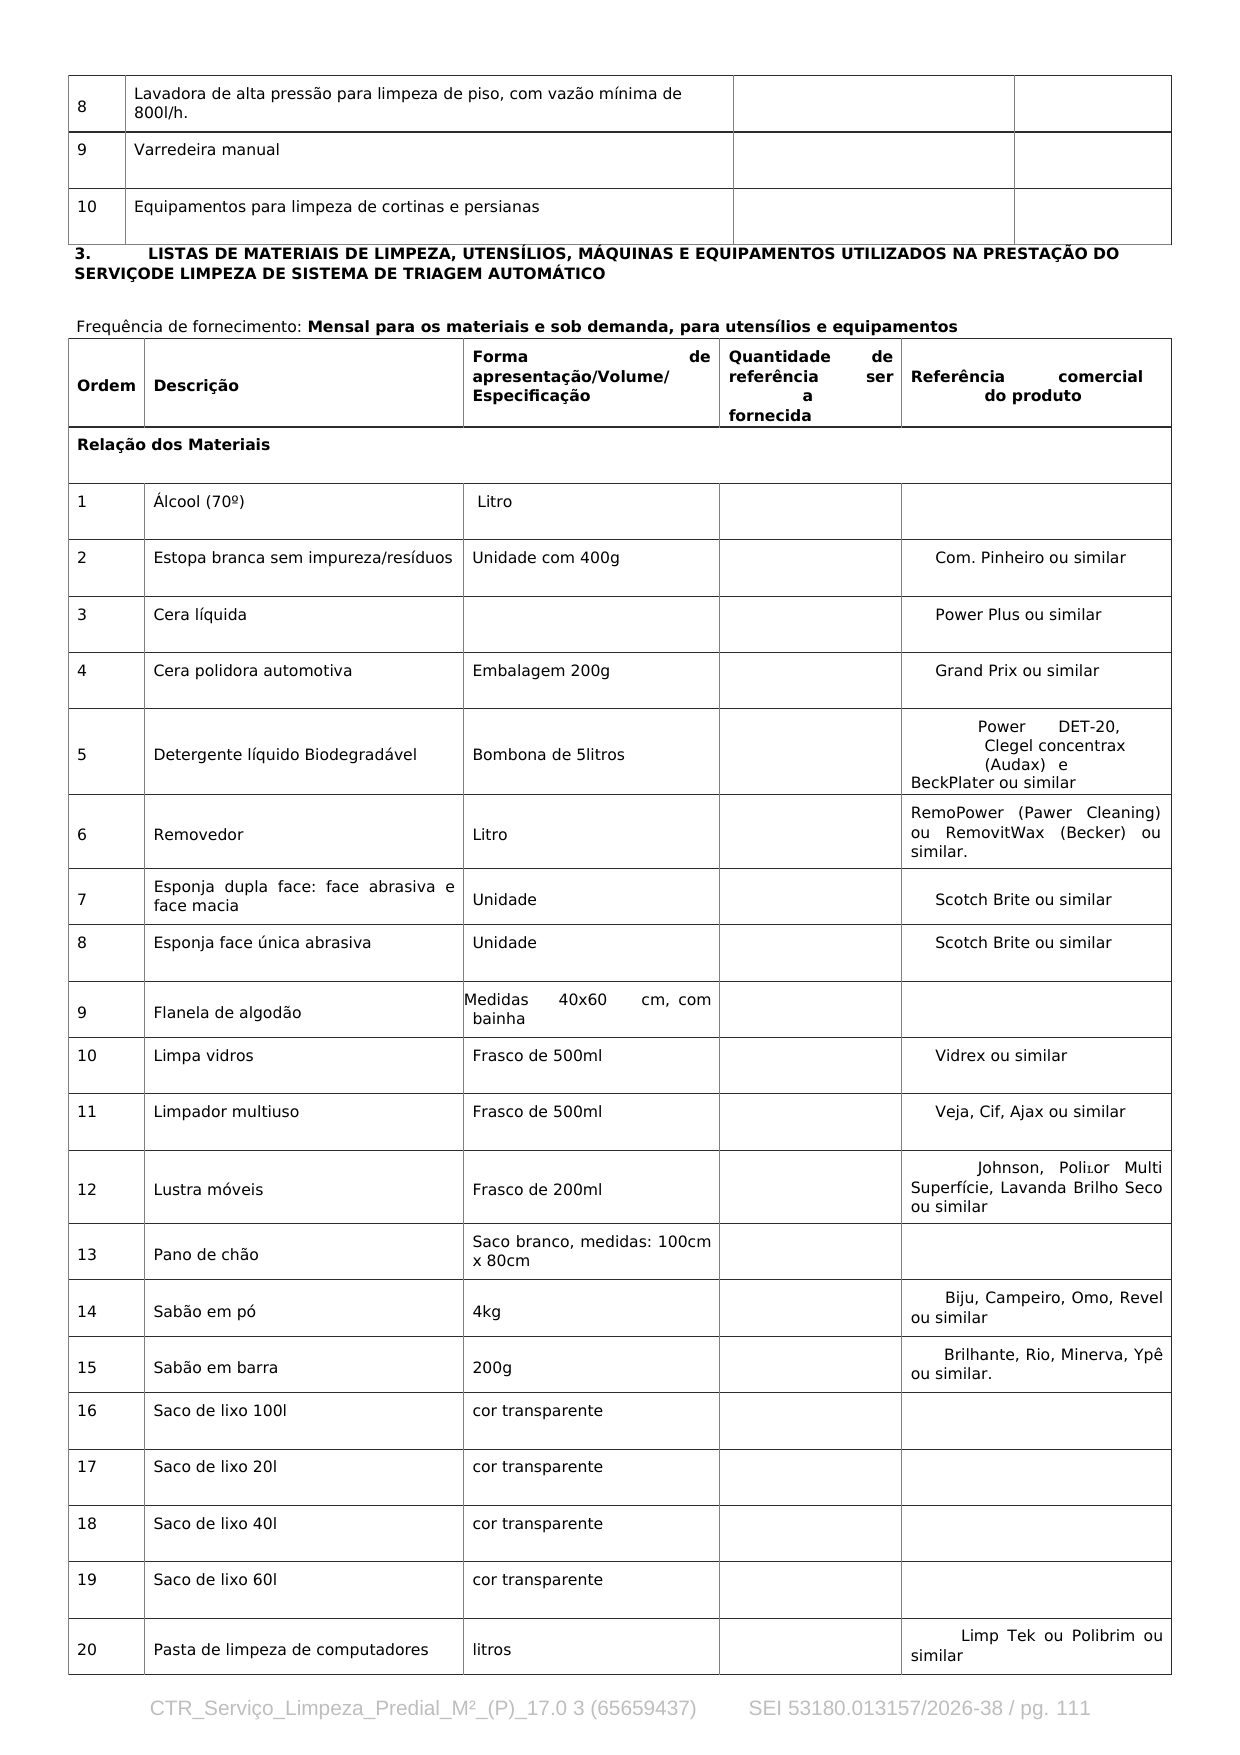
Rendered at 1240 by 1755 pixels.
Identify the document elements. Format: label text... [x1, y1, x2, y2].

table_cell Esponja dupla face: face abrasiva e face macia [145, 869, 463, 924]
table_cell cor transparente [464, 1393, 719, 1448]
table_cell [720, 1224, 866, 1279]
table_cell [866, 1224, 901, 1279]
table_cell Frasco de 500ml [464, 1038, 678, 1093]
table_cell cor transparente [464, 1506, 719, 1561]
table_cell 200g [464, 1337, 719, 1392]
table_cell Lavadora de alta pressão para limpeza de piso, com vazão mínima de 800l/h. [126, 76, 733, 131]
table_cell [678, 795, 719, 868]
table_cell Saco branco, medidas: 100cm x 80cm [464, 1224, 719, 1279]
table_cell 5 [69, 709, 144, 794]
table_cell [720, 1337, 866, 1392]
table_cell 11 [69, 1094, 144, 1149]
table_cell Com. Pinheiro ou similar [902, 540, 1171, 596]
table_cell Sabão em pó [145, 1280, 463, 1336]
table_cell [902, 1562, 1171, 1617]
table_cell [720, 982, 866, 1037]
table_cell [1141, 133, 1171, 188]
table_cell [678, 597, 719, 652]
table_cell litros [464, 1619, 719, 1674]
table_cell [720, 1562, 866, 1617]
table_cell [678, 709, 719, 794]
table_cell [464, 597, 678, 652]
table_cell 8 [69, 76, 125, 131]
table_header Forma apresentação/Volume/ Especificação [464, 339, 678, 426]
table_cell [720, 1393, 866, 1448]
table_cell [678, 1038, 719, 1093]
table_cell 10 [69, 189, 125, 244]
table_cell [866, 1280, 901, 1336]
table_cell [734, 76, 1014, 131]
table_cell [866, 925, 901, 981]
table_cell Álcool (70º) [145, 484, 463, 539]
table_cell [866, 428, 1171, 483]
table_cell Unidade [464, 869, 678, 924]
table_cell Scotch Brite ou similar [902, 925, 1171, 981]
table_cell [720, 869, 866, 924]
table_cell Power DET-20, Clegel concentrax (Audax) e BeckPlater ou similar [902, 709, 1171, 794]
table_cell 13 [69, 1224, 144, 1279]
table_cell RemoPower (Pawer Cleaning) ou RemovitWax (Becker) ou similar. [902, 795, 1171, 868]
table_cell Cera polidora automotiva [145, 653, 463, 708]
table_cell cor transparente [464, 1450, 719, 1505]
table_cell Litro [464, 795, 678, 868]
table_cell [720, 1280, 866, 1336]
table_cell Limpa vidros [145, 1038, 463, 1093]
table_cell Saco de lixo 100l [145, 1393, 463, 1448]
table_cell Grand Prix ou similar [902, 653, 1171, 708]
table_cell [678, 540, 719, 596]
table_cell [678, 925, 719, 981]
table_cell Pasta de limpeza de computadores [145, 1619, 463, 1674]
table_cell Biju, Campeiro, Omo, Revel ou similar [902, 1280, 1171, 1336]
table_cell Bombona de 5litros [464, 709, 678, 794]
table_cell Frasco de 500ml [464, 1094, 678, 1149]
table_cell [720, 597, 866, 652]
table_cell Limpador multiuso [145, 1094, 463, 1149]
table_cell [1141, 189, 1171, 244]
table_cell [866, 795, 901, 868]
table_cell [734, 133, 1014, 188]
table_cell Medidas 40x60 cm, bainha [464, 982, 678, 1037]
table_cell 10 [69, 1038, 144, 1093]
table_cell [720, 1094, 866, 1149]
table_cell [866, 869, 901, 924]
table_cell Veja, Cif, Ajax ou similar [902, 1094, 1171, 1149]
table_cell [720, 1038, 866, 1093]
table_cell [720, 1506, 866, 1561]
table_cell 20 [69, 1619, 144, 1674]
table_cell Frasco de 200ml [464, 1151, 678, 1223]
table_cell [678, 1151, 719, 1223]
table_cell 17 [69, 1450, 144, 1505]
list LISTAS DE MATERIAIS DE LIMPEZA, UTENSÍLIOS, MÁQUINAS E EQUIPAMENTOS UTILIZADOS NA PRESTAÇÃO DO SERVIÇODE LIMPEZA DE SISTEMA DE TRIAGEM AUTOMÁTICO [74, 245, 1188, 283]
table_cell Power Plus ou similar [902, 597, 1171, 652]
table_cell 9 [69, 133, 125, 188]
table_cell [866, 1450, 901, 1505]
table_cell Johnson, Polior Multi Superfície, Lavanda Brilho Seco ou similar [902, 1151, 1171, 1223]
table_cell [866, 1151, 901, 1223]
table_cell Flanela de algodão [145, 982, 463, 1037]
table_cell [866, 1337, 901, 1392]
table_cell [678, 1094, 719, 1149]
table_cell Brilhante, Rio, Minerva, Ypê ou similar. [902, 1337, 1171, 1392]
table_cell Litro [464, 484, 678, 539]
table_cell Detergente líquido Biodegradável [145, 709, 463, 794]
table_cell Scotch Brite ou similar [902, 869, 1171, 924]
table_cell 6 [69, 795, 144, 868]
table_cell Estopa branca sem impureza/resíduos [145, 540, 463, 596]
table_cell Equipamentos para limpeza de cortinas e persianas [126, 189, 733, 244]
table_cell [720, 1151, 866, 1223]
table_cell 8 [69, 925, 144, 981]
table_cell [720, 1619, 866, 1674]
table_cell [902, 1450, 1171, 1505]
table_cell [866, 1094, 901, 1149]
table_cell [866, 709, 901, 794]
table_cell Saco de lixo 20l [145, 1450, 463, 1505]
table_cell [1141, 76, 1171, 131]
table_cell Unidade com 400g [464, 540, 678, 596]
table_cell [902, 1224, 1171, 1279]
table_cell [720, 653, 866, 708]
table_cell [866, 1038, 901, 1093]
table_cell Lustra móveis [145, 1151, 463, 1223]
table_cell [902, 1506, 1171, 1561]
table_cell com [678, 982, 719, 1037]
table_cell [720, 540, 866, 596]
table_cell [866, 982, 901, 1037]
table_cell Unidade [464, 925, 678, 981]
table_cell [866, 1393, 901, 1448]
table_cell 15 [69, 1337, 144, 1392]
table_cell [866, 540, 901, 596]
table_cell [866, 1619, 901, 1674]
table_cell [720, 484, 866, 539]
table_cell Esponja face única abrasiva [145, 925, 463, 981]
table_header de [678, 339, 719, 426]
table_cell [866, 653, 901, 708]
table_cell [1015, 133, 1141, 188]
table_cell [720, 709, 866, 794]
table_cell 1 [69, 484, 144, 539]
table_cell Sabão em barra [145, 1337, 463, 1392]
table_header Referência comercial do produto [902, 339, 1171, 426]
table_header Descrição [145, 339, 463, 426]
table_cell [866, 1562, 901, 1617]
table_cell [720, 795, 866, 868]
table_cell 19 [69, 1562, 144, 1617]
table_cell [902, 982, 1171, 1037]
table_cell 14 [69, 1280, 144, 1336]
table_cell [1015, 76, 1141, 131]
table_cell Limp Tek ou Polibrim ou similar [902, 1619, 1171, 1674]
table_cell cor transparente [464, 1562, 719, 1617]
table_header de ser [866, 339, 901, 426]
table_cell [866, 484, 901, 539]
table_cell 18 [69, 1506, 144, 1561]
table_cell [720, 925, 866, 981]
table_cell [734, 189, 1014, 244]
table_cell [678, 653, 719, 708]
table_cell Removedor [145, 795, 463, 868]
table_cell [866, 1506, 901, 1561]
table_cell [902, 1393, 1171, 1448]
table_cell 4kg [464, 1280, 719, 1336]
table_cell 9 [69, 982, 144, 1037]
table_cell 4 [69, 653, 144, 708]
table_header Quantidade referência a fornecida [720, 339, 866, 426]
table_cell 7 [69, 869, 144, 924]
table_cell [1015, 189, 1141, 244]
table_cell Pano de chão [145, 1224, 463, 1279]
table_cell 12 [69, 1151, 144, 1223]
table_cell [720, 1450, 866, 1505]
table_cell [866, 597, 901, 652]
table_cell Varredeira manual [126, 133, 733, 188]
table_cell Saco de lixo 60l [145, 1562, 463, 1617]
table_cell Relação dos Materiais [69, 428, 678, 483]
text Frequência de fornecimento: Mensal para os materiais e sob demanda, para utensílios e equipamentos [76, 318, 1188, 336]
table_cell Vidrex ou similar [902, 1038, 1171, 1093]
table_cell [678, 428, 866, 483]
table_header Ordem [69, 339, 144, 426]
table_cell 16 [69, 1393, 144, 1448]
table_cell [678, 869, 719, 924]
table_cell [902, 484, 1171, 539]
table_cell Cera líquida [145, 597, 463, 652]
table_cell [678, 484, 719, 539]
table_cell Embalagem 200g [464, 653, 678, 708]
table_cell Saco de lixo 40l [145, 1506, 463, 1561]
table_cell 2 [69, 540, 144, 596]
table_cell 3 [69, 597, 144, 652]
